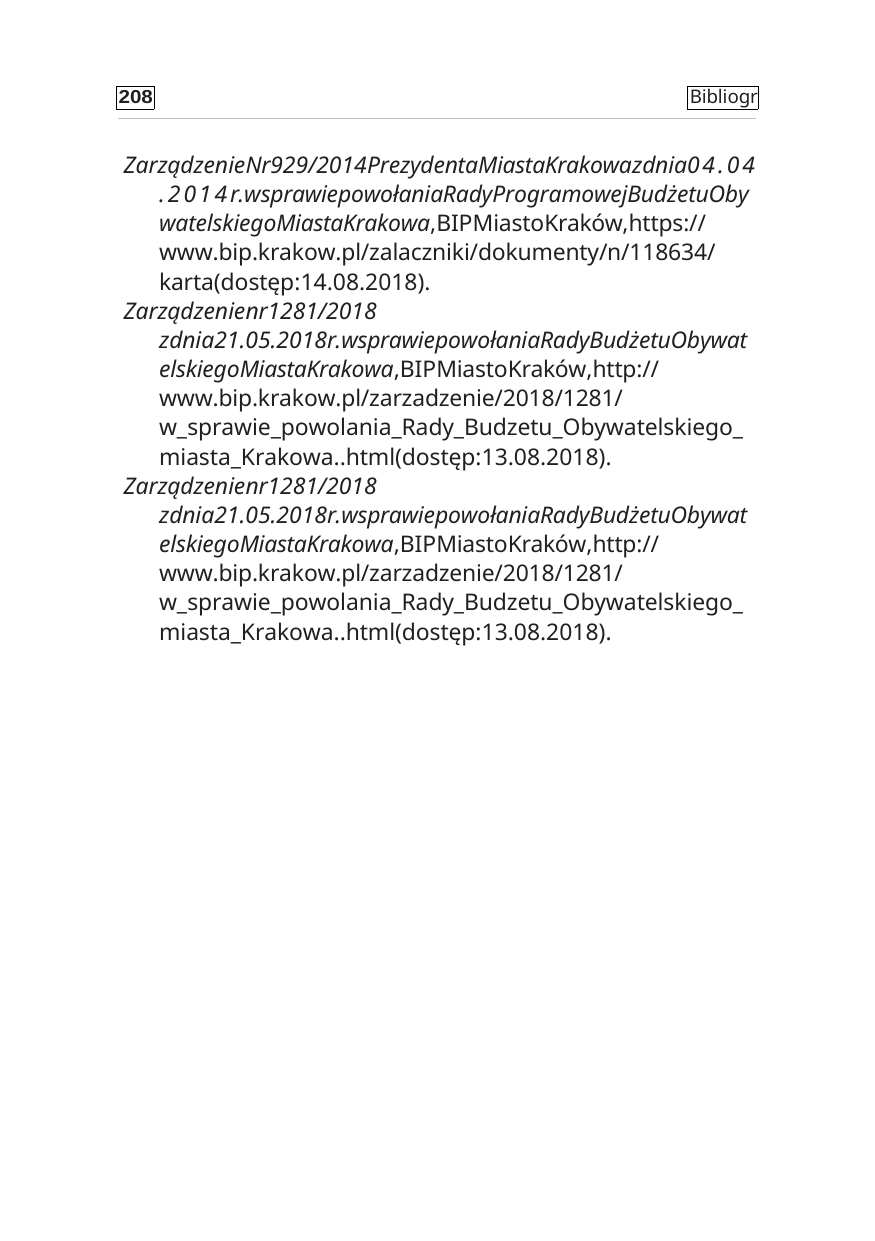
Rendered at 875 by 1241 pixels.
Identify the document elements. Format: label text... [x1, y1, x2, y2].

text ZarządzenieNr929/2014PrezydentaMiastaKrakowazdnia04.04.2014r.wsprawiepowołaniaRadyProgramowejBudżetuObywatelskiegoMiastaKrakowa,BIPMiastoKraków,https://www.bip.krakow.pl/zalaczniki/dokumenty/n/118634/karta(dostęp:14.08.2018). [123, 150, 759, 296]
text Zarządzenienr1281/2018 zdnia21.05.2018r.wsprawiepowołaniaRadyBudżetuObywatelskiegoMiastaKrakowa,BIPMiastoKraków,http://www.bip.krakow.pl/zarzadzenie/2018/1281/w_sprawie_powolania_Rady_Budzetu_Obywatelskiego_miasta_Krakowa..html(dostęp:13.08.2018). [123, 296, 752, 471]
text Zarządzenienr1281/2018 zdnia21.05.2018r.wsprawiepowołaniaRadyBudżetuObywatelskiegoMiastaKrakowa,BIPMiastoKraków,http://www.bip.krakow.pl/zarzadzenie/2018/1281/w_sprawie_powolania_Rady_Budzetu_Obywatelskiego_miasta_Krakowa..html(dostęp:13.08.2018). [123, 471, 752, 646]
